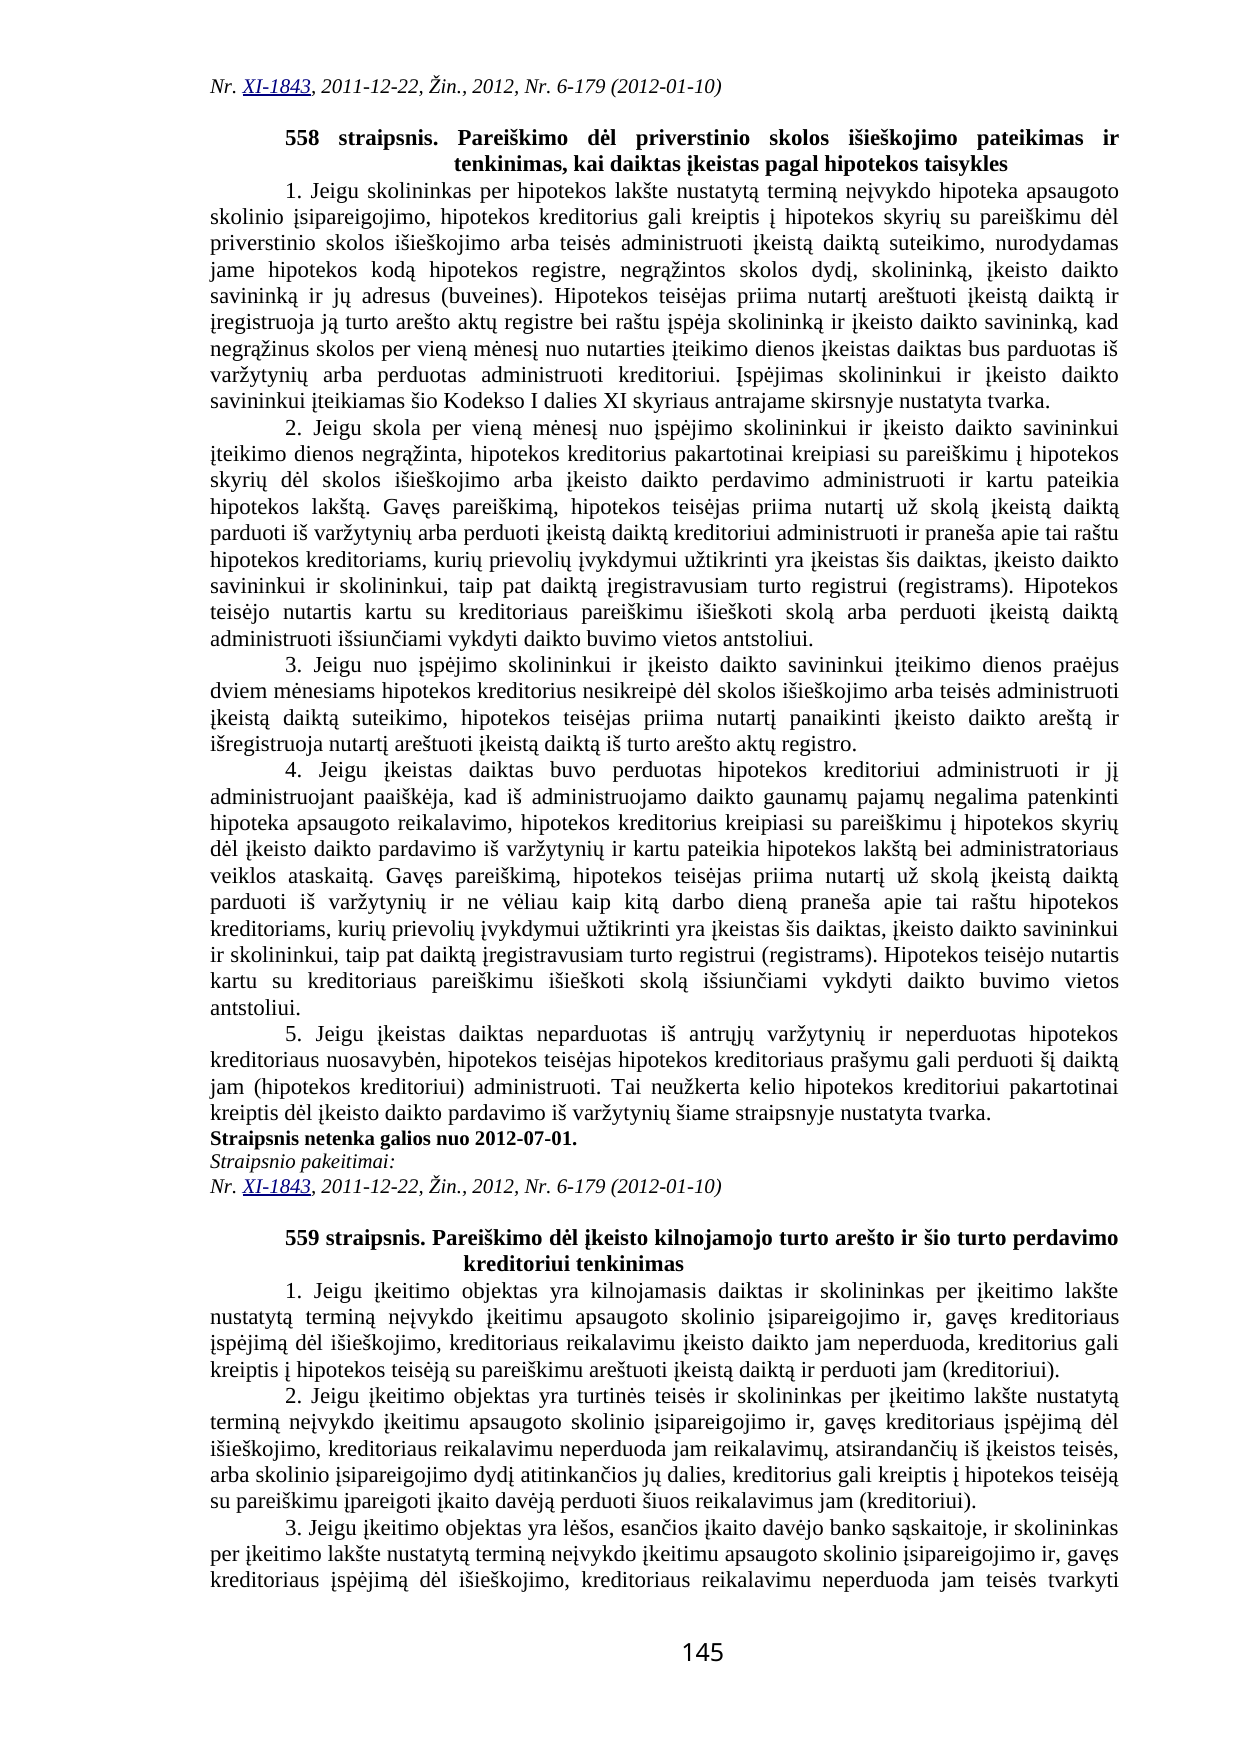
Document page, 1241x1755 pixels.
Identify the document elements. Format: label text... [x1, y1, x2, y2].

text 1. Jeigu įkeitimo objektas yra kilnojamasis daiktas ir skolininkas per įkeitimo lakšte nustatytą terminą neįvykdo įkeitimu apsaugoto skolinio įsipareigojimo ir, gavęs kreditoriaus įspėjimą dėl išieškojimo, kreditoriaus reikalavimu įkeisto daikto jam neperduoda, kreditorius gali kreiptis į hipotekos teisėją su pareiškimu areštuoti įkeistą daiktą ir perduoti jam (kreditoriui). [210, 1277, 1120, 1382]
text 558 straipsnis. Pareiškimo dėl priverstinio skolos išieškojimo pateikimas ir tenkinimas, kai daiktas įkeistas pagal hipotekos taisykles [285, 124, 1120, 177]
text Straipsnis netenka galios nuo 2012-07-01. [210, 1125, 1120, 1149]
text Straipsnio pakeitimai: [210, 1149, 1120, 1173]
text Nr. XI-1843, 2011-12-22, Žin., 2012, Nr. 6-179 (2012-01-10) [210, 1173, 1120, 1198]
text 3. Jeigu nuo įspėjimo skolininkui ir įkeisto daikto savininkui įteikimo dienos praėjus dviem mėnesiams hipotekos kreditorius nesikreipė dėl skolos išieškojimo arba teisės administruoti įkeistą daiktą suteikimo, hipotekos teisėjas priima nutartį panaikinti įkeisto daikto areštą ir išregistruoja nutartį areštuoti įkeistą daiktą iš turto arešto aktų registro. [210, 651, 1120, 756]
text 3. Jeigu įkeitimo objektas yra lėšos, esančios įkaito davėjo banko sąskaitoje, ir skolininkas per įkeitimo lakšte nustatytą terminą neįvykdo įkeitimu apsaugoto skolinio įsipareigojimo ir, gavęs kreditoriaus įspėjimą dėl išieškojimo, kreditoriaus reikalavimu neperduoda jam teisės tvarkyti [210, 1514, 1120, 1593]
text 5. Jeigu įkeistas daiktas neparduotas iš antrųjų varžytynių ir neperduotas hipotekos kreditoriaus nuosavybėn, hipotekos teisėjas hipotekos kreditoriaus prašymu gali perduoti šį daiktą jam (hipotekos kreditoriui) administruoti. Tai neužkerta kelio hipotekos kreditoriui pakartotinai kreiptis dėl įkeisto daikto pardavimo iš varžytynių šiame straipsnyje nustatyta tvarka. [210, 1020, 1120, 1125]
text Nr. XI-1843, 2011-12-22, Žin., 2012, Nr. 6-179 (2012-01-10) [210, 73, 1120, 98]
text 1. Jeigu skolininkas per hipotekos lakšte nustatytą terminą neįvykdo hipoteka apsaugoto skolinio įsipareigojimo, hipotekos kreditorius gali kreiptis į hipotekos skyrių su pareiškimu dėl priverstinio skolos išieškojimo arba teisės administruoti įkeistą daiktą suteikimo, nurodydamas jame hipotekos kodą hipotekos registre, negrąžintos skolos dydį, skolininką, įkeisto daikto savininką ir jų adresus (buveines). Hipotekos teisėjas priima nutartį areštuoti įkeistą daiktą ir įregistruoja ją turto arešto aktų registre bei raštu įspėja skolininką ir įkeisto daikto savininką, kad negrąžinus skolos per vieną mėnesį nuo nutarties įteikimo dienos įkeistas daiktas bus parduotas iš varžytynių arba perduotas administruoti kreditoriui. Įspėjimas skolininkui ir įkeisto daikto savininkui įteikiamas šio Kodekso I dalies XI skyriaus antrajame skirsnyje nustatyta tvarka. [210, 177, 1120, 414]
text 2. Jeigu įkeitimo objektas yra turtinės teisės ir skolininkas per įkeitimo lakšte nustatytą terminą neįvykdo įkeitimu apsaugoto skolinio įsipareigojimo ir, gavęs kreditoriaus įspėjimą dėl išieškojimo, kreditoriaus reikalavimu neperduoda jam reikalavimų, atsirandančių iš įkeistos teisės, arba skolinio įsipareigojimo dydį atitinkančios jų dalies, kreditorius gali kreiptis į hipotekos teisėją su pareiškimu įpareigoti įkaito davėją perduoti šiuos reikalavimus jam (kreditoriui). [210, 1382, 1120, 1514]
text 4. Jeigu įkeistas daiktas buvo perduotas hipotekos kreditoriui administruoti ir jį administruojant paaiškėja, kad iš administruojamo daikto gaunamų pajamų negalima patenkinti hipoteka apsaugoto reikalavimo, hipotekos kreditorius kreipiasi su pareiškimu į hipotekos skyrių dėl įkeisto daikto pardavimo iš varžytynių ir kartu pateikia hipotekos lakštą bei administratoriaus veiklos ataskaitą. Gavęs pareiškimą, hipotekos teisėjas priima nutartį už skolą įkeistą daiktą parduoti iš varžytynių ir ne vėliau kaip kitą darbo dieną praneša apie tai raštu hipotekos kreditoriams, kurių prievolių įvykdymui užtikrinti yra įkeistas šis daiktas, įkeisto daikto savininkui ir skolininkui, taip pat daiktą įregistravusiam turto registrui (registrams). Hipotekos teisėjo nutartis kartu su kreditoriaus pareiškimu išieškoti skolą išsiunčiami vykdyti daikto buvimo vietos antstoliui. [210, 756, 1120, 1020]
text 2. Jeigu skola per vieną mėnesį nuo įspėjimo skolininkui ir įkeisto daikto savininkui įteikimo dienos negrąžinta, hipotekos kreditorius pakartotinai kreipiasi su pareiškimu į hipotekos skyrių dėl skolos išieškojimo arba įkeisto daikto perdavimo administruoti ir kartu pateikia hipotekos lakštą. Gavęs pareiškimą, hipotekos teisėjas priima nutartį už skolą įkeistą daiktą parduoti iš varžytynių arba perduoti įkeistą daiktą kreditoriui administruoti ir praneša apie tai raštu hipotekos kreditoriams, kurių prievolių įvykdymui užtikrinti yra įkeistas šis daiktas, įkeisto daikto savininkui ir skolininkui, taip pat daiktą įregistravusiam turto registrui (registrams). Hipotekos teisėjo nutartis kartu su kreditoriaus pareiškimu išieškoti skolą arba perduoti įkeistą daiktą administruoti išsiunčiami vykdyti daikto buvimo vietos antstoliui. [210, 414, 1120, 651]
text 559 straipsnis. Pareiškimo dėl įkeisto kilnojamojo turto arešto ir šio turto perdavimo kreditoriui tenkinimas [285, 1224, 1120, 1277]
